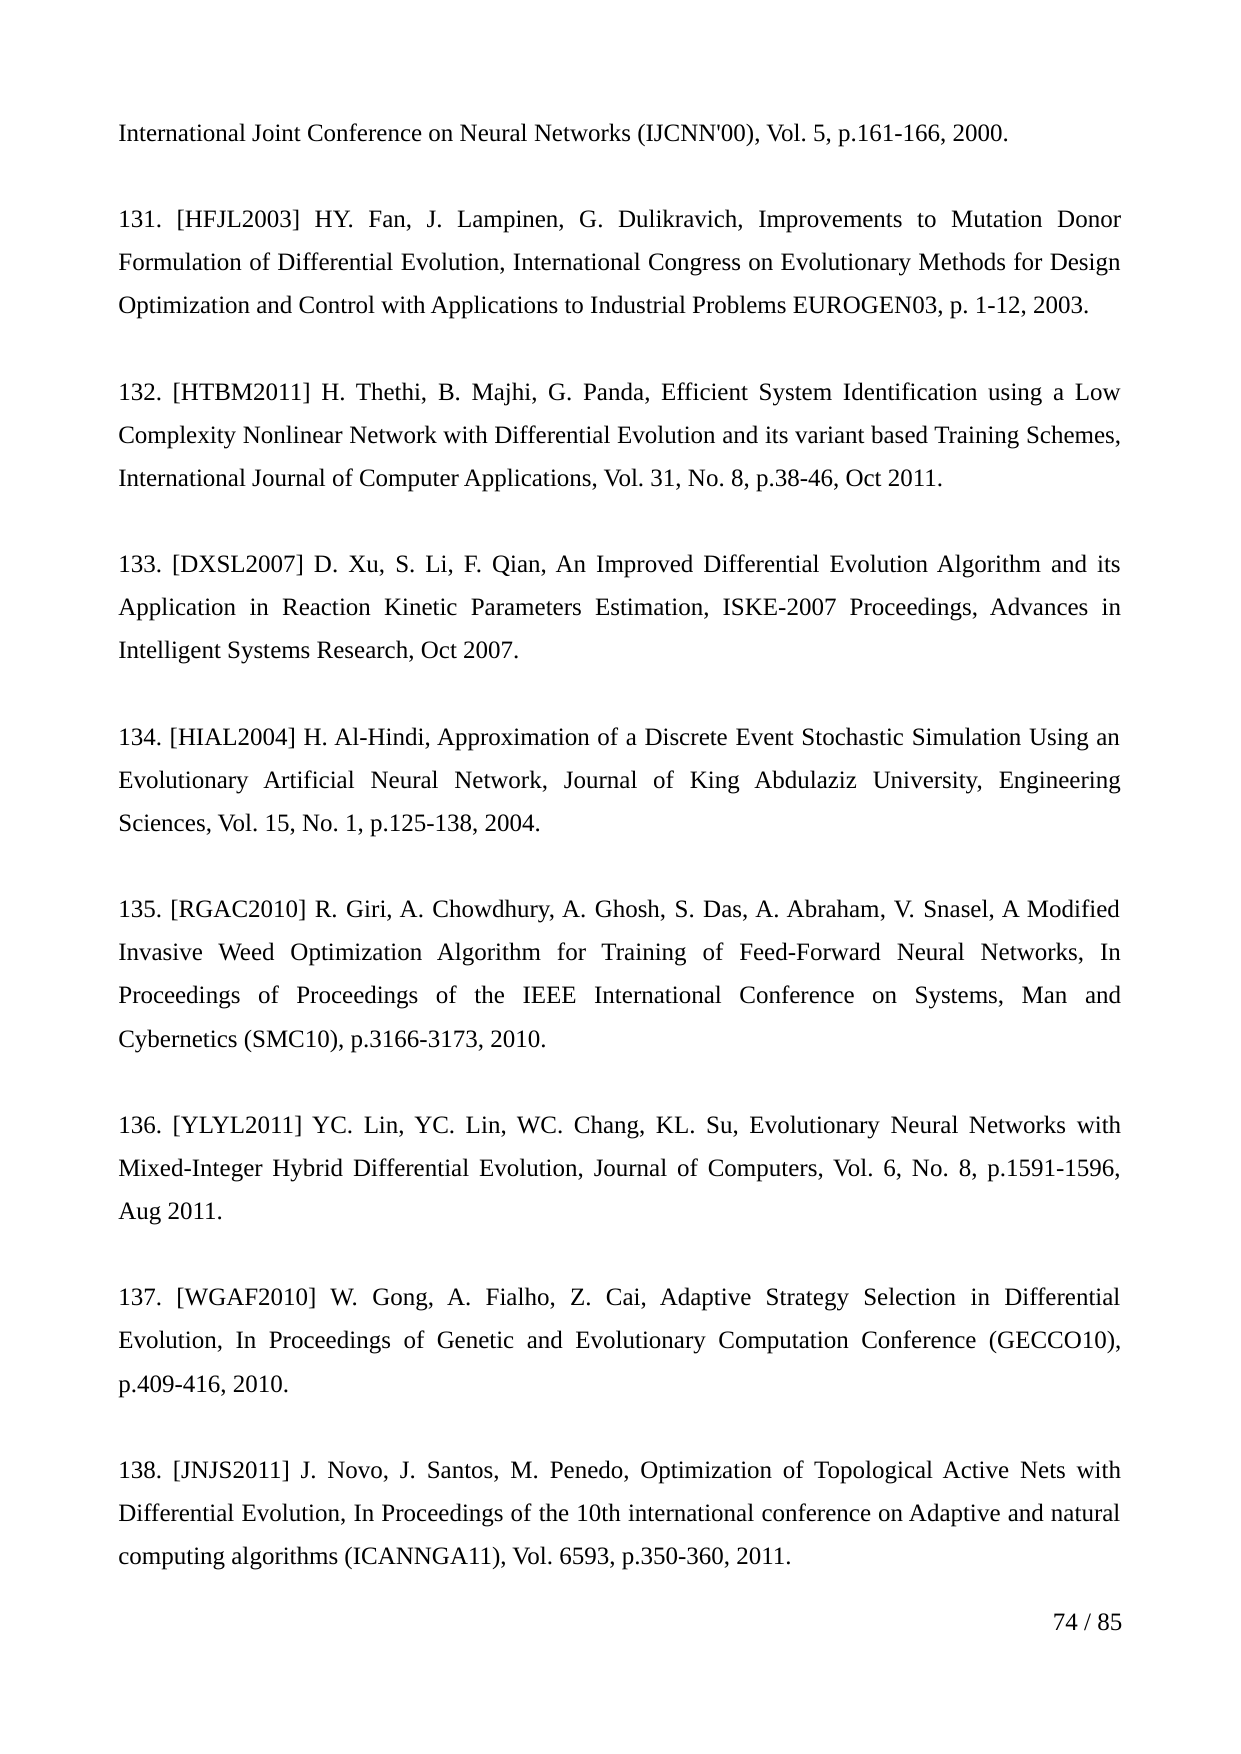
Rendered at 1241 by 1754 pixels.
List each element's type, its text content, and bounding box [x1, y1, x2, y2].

text 133. [DXSL2007] D. Xu, S. Li, F. Qian, An Improved Differential Evolution Algorithm and its Application in Reaction Kinetic Parameters Estimation, ISKE-2007 Proceedings, Advances in Intelligent Systems Research, Oct 2007. [118, 549, 1122, 664]
text 136. [YLYL2011] YC. Lin, YC. Lin, WC. Chang, KL. Su, Evolutionary Neural Networks with Mixed-Integer Hybrid Differential Evolution, Journal of Computers, Vol. 6, No. 8, p.1591-1596, Aug 2011. [118, 1110, 1122, 1225]
text 134. [HIAL2004] H. Al-Hindi, Approximation of a Discrete Event Stochastic Simulation Using an Evolutionary Artificial Neural Network, Journal of King Abdulaziz University, Engineering Sciences, Vol. 15, No. 1, p.125-138, 2004. [118, 722, 1122, 837]
text International Joint Conference on Neural Networks (IJCNN'00), Vol. 5, p.161-166, 2000. [118, 118, 1122, 147]
text 137. [WGAF2010] W. Gong, A. Fialho, Z. Cai, Adaptive Strategy Selection in Differential Evolution, In Proceedings of Genetic and Evolutionary Computation Conference (GECCO10), p.409-416, 2010. [118, 1282, 1122, 1397]
text 138. [JNJS2011] J. Novo, J. Santos, M. Penedo, Optimization of Topological Active Nets with Differential Evolution, In Proceedings of the 10th international conference on Adaptive and natural computing algorithms (ICANNGA11), Vol. 6593, p.350-360, 2011. [118, 1455, 1122, 1570]
text 135. [RGAC2010] R. Giri, A. Chowdhury, A. Ghosh, S. Das, A. Abraham, V. Snasel, A Modified Invasive Weed Optimization Algorithm for Training of Feed-Forward Neural Networks, In Proceedings of Proceedings of the IEEE International Conference on Systems, Man and Cybernetics (SMC10), p.3166-3173, 2010. [118, 894, 1122, 1052]
text 132. [HTBM2011] H. Thethi, B. Majhi, G. Panda, Efficient System Identification using a Low Complexity Nonlinear Network with Differential Evolution and its variant based Training Schemes, International Journal of Computer Applications, Vol. 31, No. 8, p.38-46, Oct 2011. [118, 377, 1122, 492]
text 131. [HFJL2003] HY. Fan, J. Lampinen, G. Dulikravich, Improvements to Mutation Donor Formulation of Differential Evolution, International Congress on Evolutionary Methods for Design Optimization and Control with Applications to Industrial Problems EUROGEN03, p. 1-12, 2003. [118, 204, 1122, 319]
